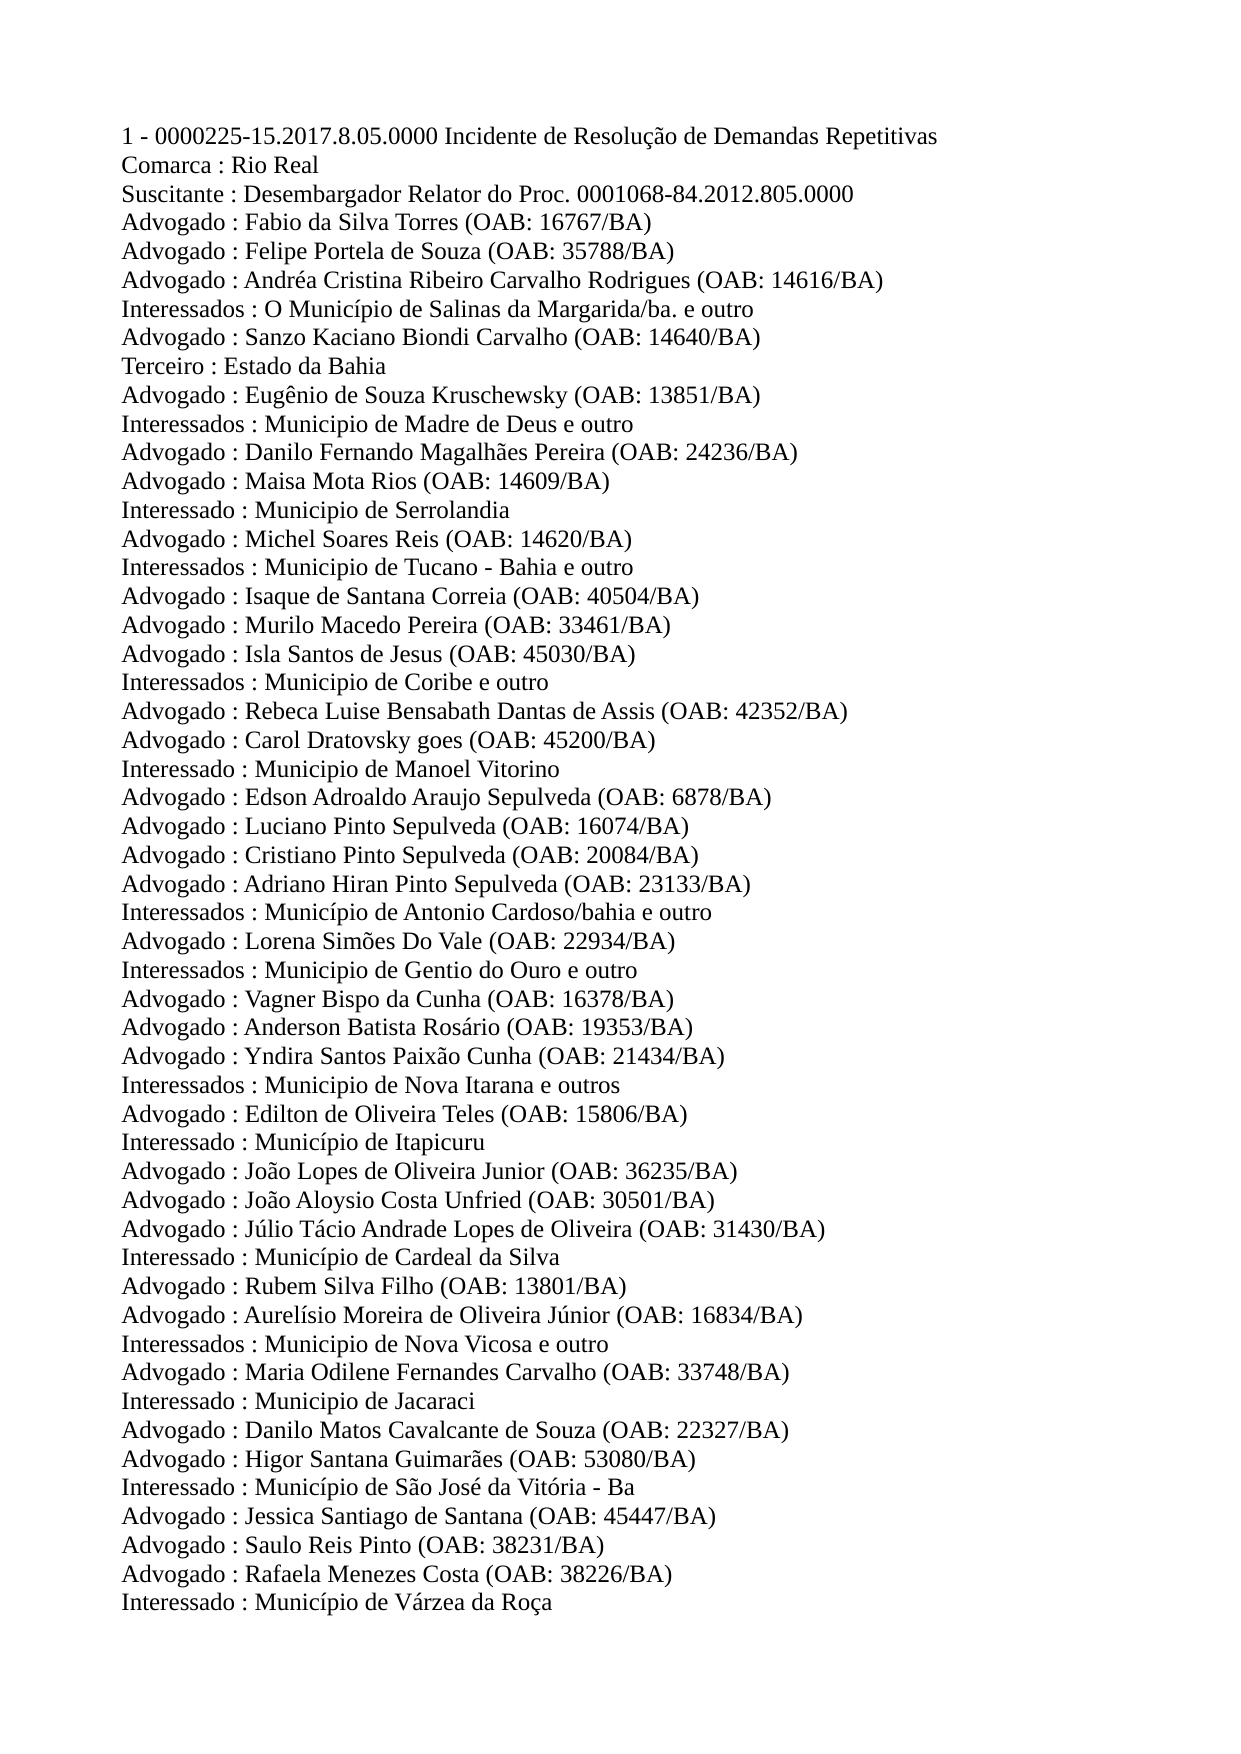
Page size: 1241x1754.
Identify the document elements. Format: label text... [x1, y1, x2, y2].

table_header 1 - 0000225-15.2017.8.05.0000 Incidente de Resolução de Demandas Repetitivas Comarca : Rio Real Suscitante : Desembargador Relator do Proc. 0001068-84.2012.805.0000 Advogado : Fabio da Silva Torres (OAB: 16767/BA) Advogado : Felipe Portela de Souza (OAB: 35788/BA) Advogado : Andréa Cristina Ribeiro Carvalho Rodrigues (OAB: 14616/BA) Interessados : O Município de Salinas da Margarida/ba. e outro Advogado : Sanzo Kaciano Biondi Carvalho (OAB: 14640/BA) Terceiro : Estado da Bahia Advogado : Eugênio de Souza Kruschewsky (OAB: 13851/BA) Interessados : Municipio de Madre de Deus e outro Advogado : Danilo Fernando Magalhães Pereira (OAB: 24236/BA) Advogado : Maisa Mota Rios (OAB: 14609/BA) Interessado : Municipio de Serrolandia Advogado : Michel Soares Reis (OAB: 14620/BA) Interessados : Municipio de Tucano - Bahia e outro Advogado : Isaque de Santana Correia (OAB: 40504/BA) Advogado : Murilo Macedo Pereira (OAB: 33461/BA) Advogado : Isla Santos de Jesus (OAB: 45030/BA) Interessados : Municipio de Coribe e outro Advogado : Rebeca Luise Bensabath Dantas de Assis (OAB: 42352/BA) Advogado : Carol Dratovsky goes (OAB: 45200/BA) Interessado : Municipio de Manoel Vitorino Advogado : Edson Adroaldo Araujo Sepulveda (OAB: 6878/BA) Advogado : Luciano Pinto Sepulveda (OAB: 16074/BA) Advogado : Cristiano Pinto Sepulveda (OAB: 20084/BA) Advogado : Adriano Hiran Pinto Sepulveda (OAB: 23133/BA) Interessados : Município de Antonio Cardoso/bahia e outro Advogado : Lorena Simões Do Vale (OAB: 22934/BA) Interessados : Municipio de Gentio do Ouro e outro Advogado : Vagner Bispo da Cunha (OAB: 16378/BA) Advogado : Anderson Batista Rosário (OAB: 19353/BA) Advogado : Yndira Santos Paixão Cunha (OAB: 21434/BA) Interessados : Municipio de Nova Itarana e outros Advogado : Edilton de Oliveira Teles (OAB: 15806/BA) Interessado : Município de Itapicuru Advogado : João Lopes de Oliveira Junior (OAB: 36235/BA) Advogado : João Aloysio Costa Unfried (OAB: 30501/BA) Advogado : Júlio Tácio Andrade Lopes de Oliveira (OAB: 31430/BA) Interessado : Município de Cardeal da Silva Advogado : Rubem Silva Filho (OAB: 13801/BA) Advogado : Aurelísio Moreira de Oliveira Júnior (OAB: 16834/BA) Interessados : Municipio de Nova Vicosa e outro Advogado : Maria Odilene Fernandes Carvalho (OAB: 33748/BA) Interessado : Municipio de Jacaraci Advogado : Danilo Matos Cavalcante de Souza (OAB: 22327/BA) Advogado : Higor Santana Guimarães (OAB: 53080/BA) Interessado : Município de São José da Vitória - Ba Advogado : Jessica Santiago de Santana (OAB: 45447/BA) Advogado : Saulo Reis Pinto (OAB: 38231/BA) Advogado : Rafaela Menezes Costa (OAB: 38226/BA) Interessado : Município de Várzea da Roça [118, 118, 1122, 1619]
